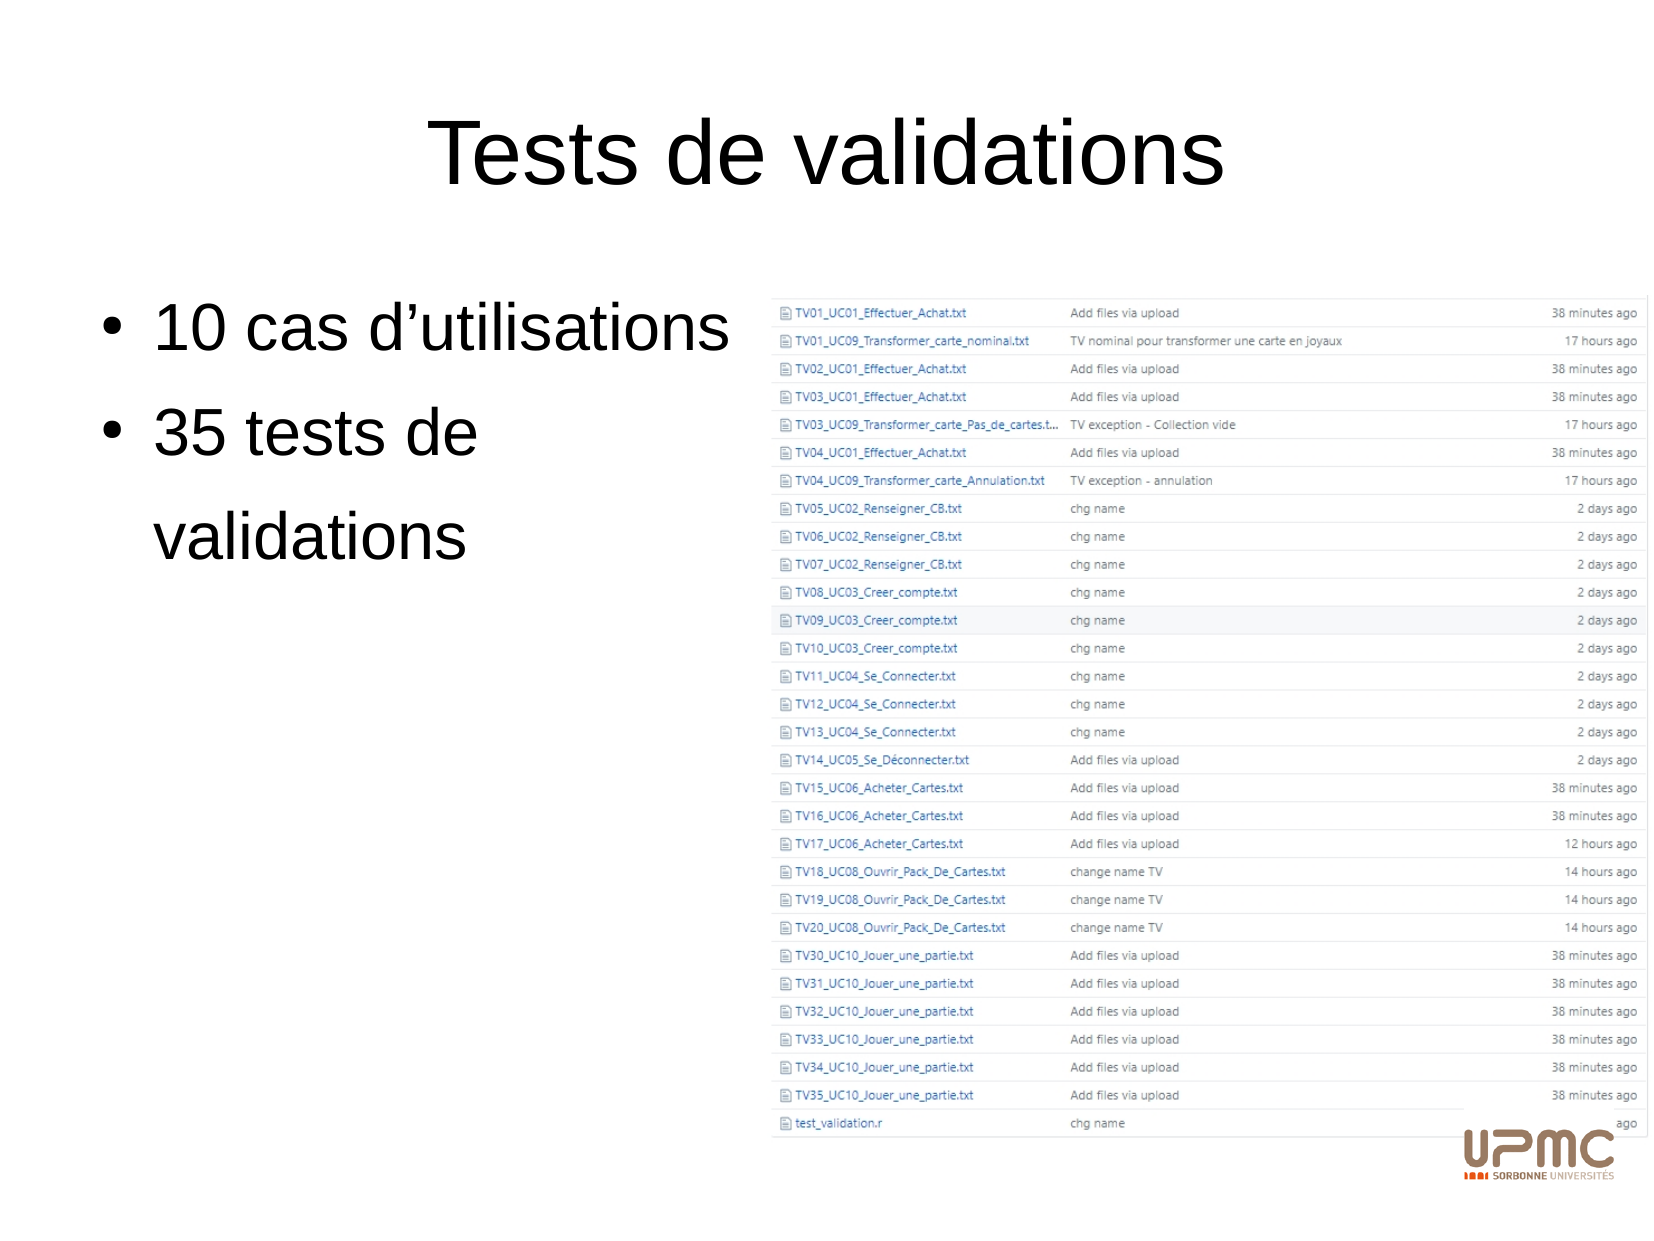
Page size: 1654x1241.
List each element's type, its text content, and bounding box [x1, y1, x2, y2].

title Tests de validations [82, 49, 1571, 257]
picture [767, 295, 1654, 1205]
list 10 cas d’utilisations 35 tests de validations [82, 290, 1571, 1010]
